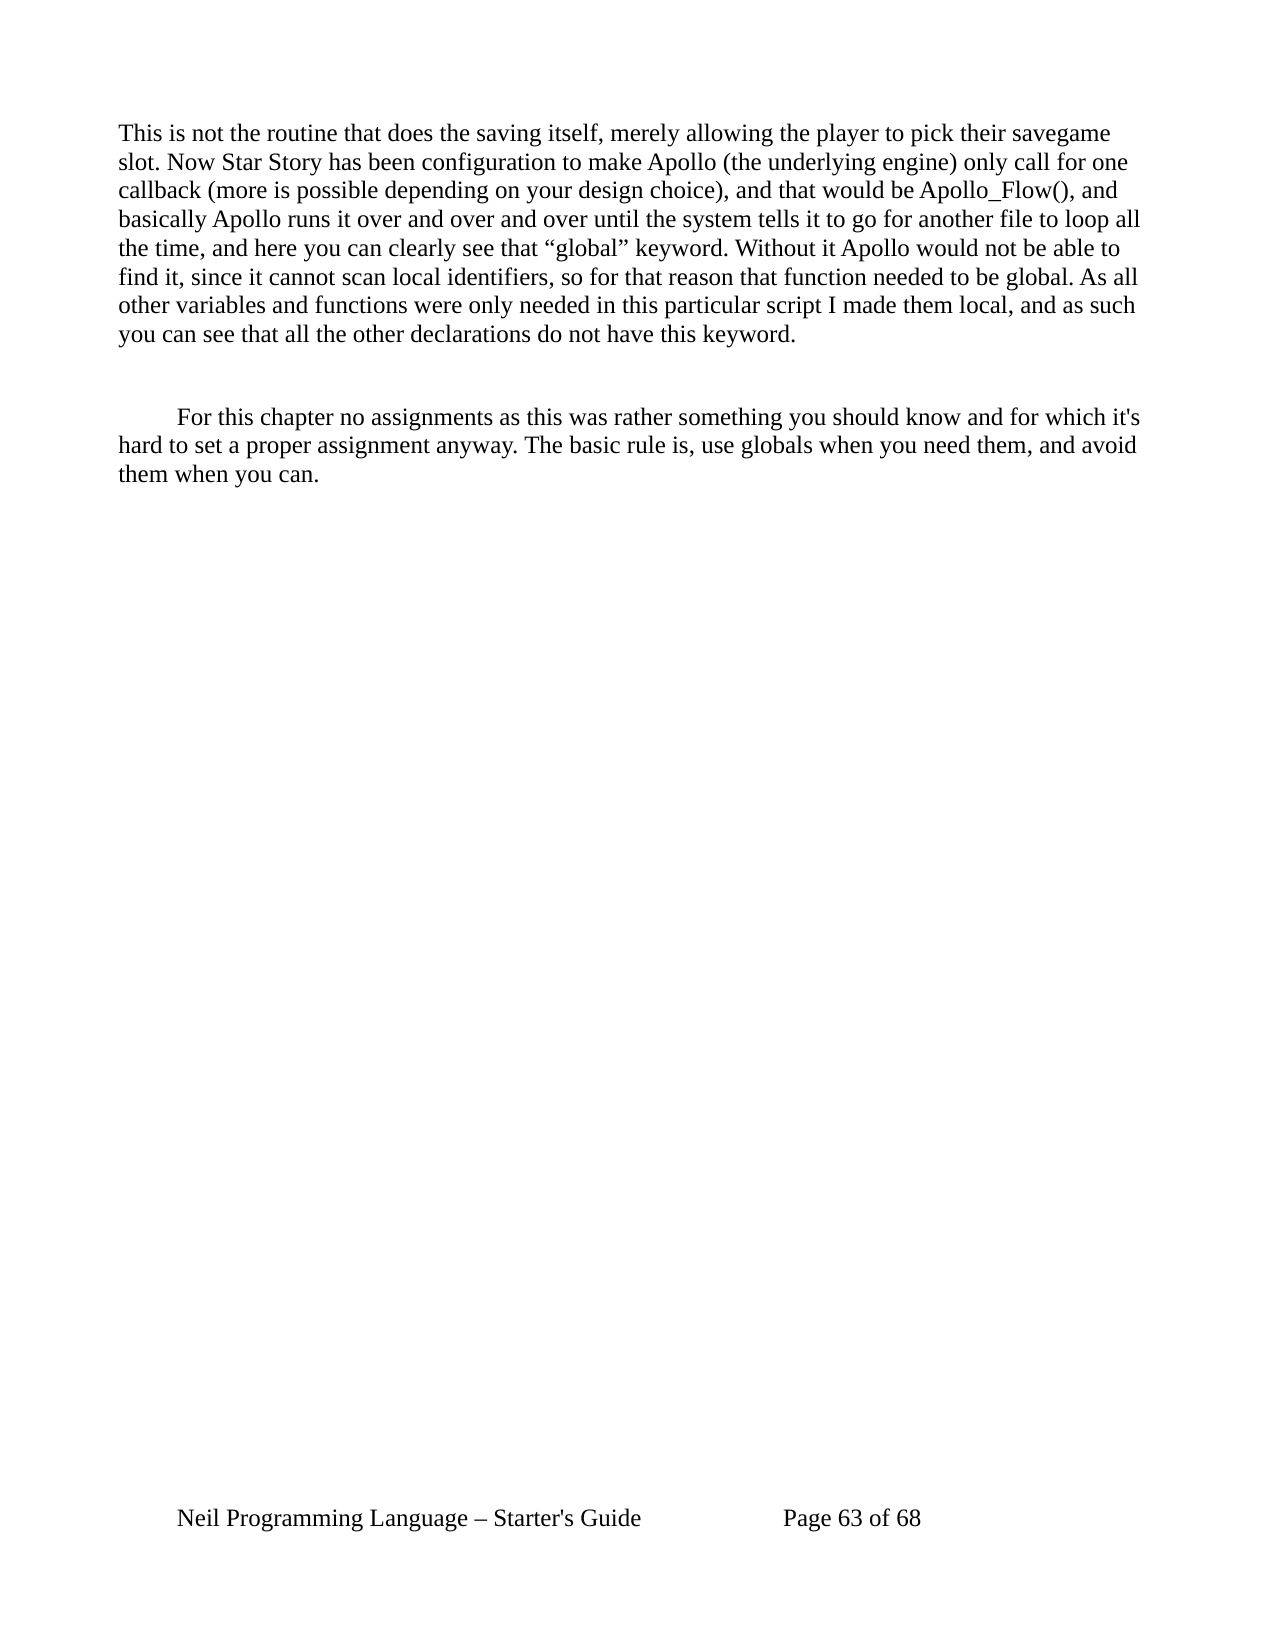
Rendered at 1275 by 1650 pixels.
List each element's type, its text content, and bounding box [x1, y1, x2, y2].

text This is not the routine that does the saving itself, merely allowing the player to pick their savegame slot. Now Star Story has been configuration to make Apollo (the underlying engine) only call for one callback (more is possible depending on your design choice), and that would be Apollo_Flow(), and basically Apollo runs it over and over and over until the system tells it to go for another file to loop all the time, and here you can clearly see that “global” keyword. Without it Apollo would not be able to find it, since it cannot scan local identifiers, so for that reason that function needed to be global. As all other variables and functions were only needed in this particular script I made them local, and as such you can see that all the other declarations do not have this keyword. [118, 118, 1157, 348]
text For this chapter no assignments as this was rather something you should know and for which it's hard to set a proper assignment anyway. The basic rule is, use globals when you need them, and avoid them when you can. [118, 402, 1157, 488]
